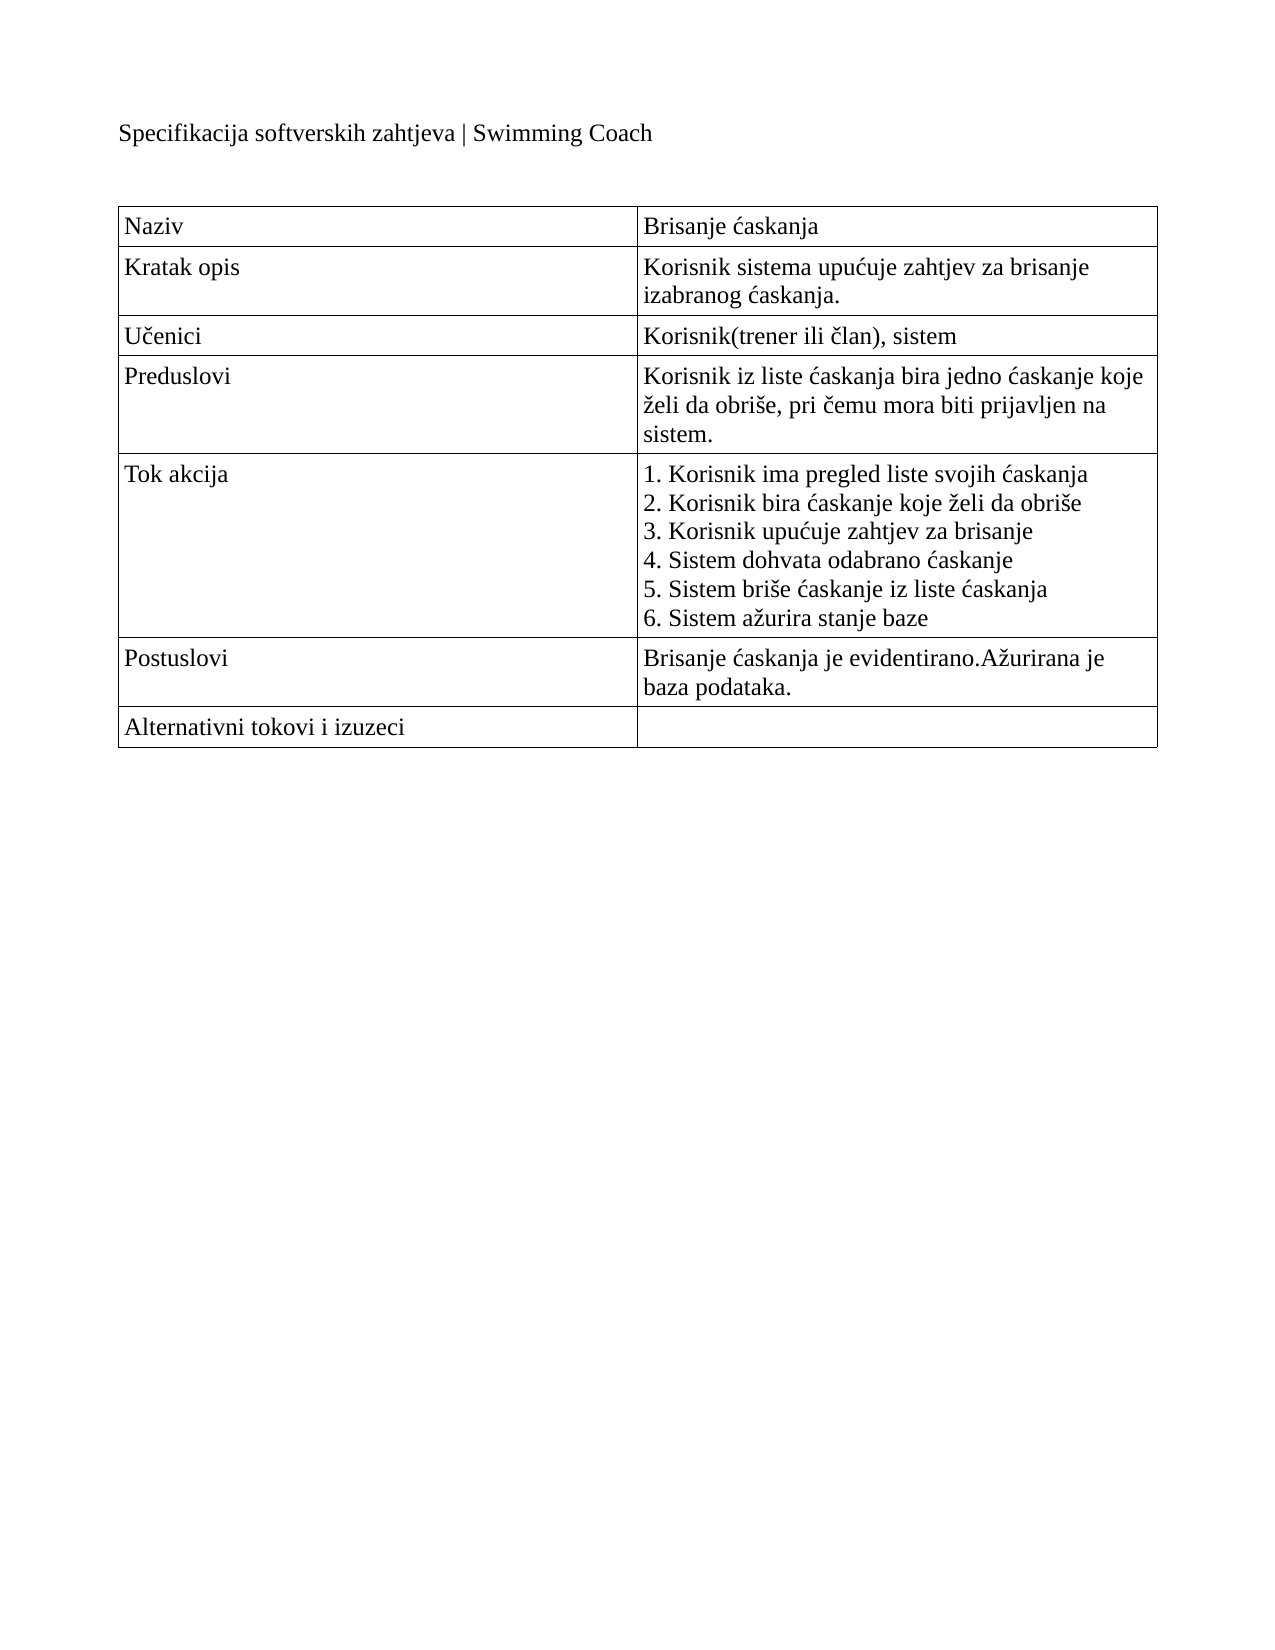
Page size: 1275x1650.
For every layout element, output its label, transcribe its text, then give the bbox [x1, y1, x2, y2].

table_cell Korisnik iz liste ćaskanja bira jedno ćaskanje koje želi da obriše, pri čemu mora biti prijavljen na sistem. [638, 356, 1157, 453]
table_header Naziv [119, 207, 637, 246]
table_cell Tok akcija [119, 454, 637, 637]
table_cell Kratak opis [119, 247, 637, 315]
table_cell Alternativni tokovi i izuzeci [119, 707, 637, 747]
table_cell Postuslovi [119, 638, 637, 706]
table_header Brisanje ćaskanja [638, 207, 1157, 246]
table_cell Učenici [119, 316, 637, 355]
table_cell Preduslovi [119, 356, 637, 453]
table_cell Korisnik sistema upućuje zahtjev za brisanje izabranog ćaskanja. [638, 247, 1157, 315]
table_cell Korisnik(trener ili član), sistem [638, 316, 1157, 355]
table_cell Brisanje ćaskanja je evidentirano.Ažurirana je baza podataka. [638, 638, 1157, 706]
table_cell 1. Korisnik ima pregled liste svojih ćaskanja 2. Korisnik bira ćaskanje koje želi da obriše 3. Korisnik upućuje zahtjev za brisanje 4. Sistem dohvata odabrano ćaskanje 5. Sistem briše ćaskanje iz liste ćaskanja 6. Sistem ažurira stanje baze [638, 454, 1157, 637]
table_cell [638, 707, 1157, 747]
